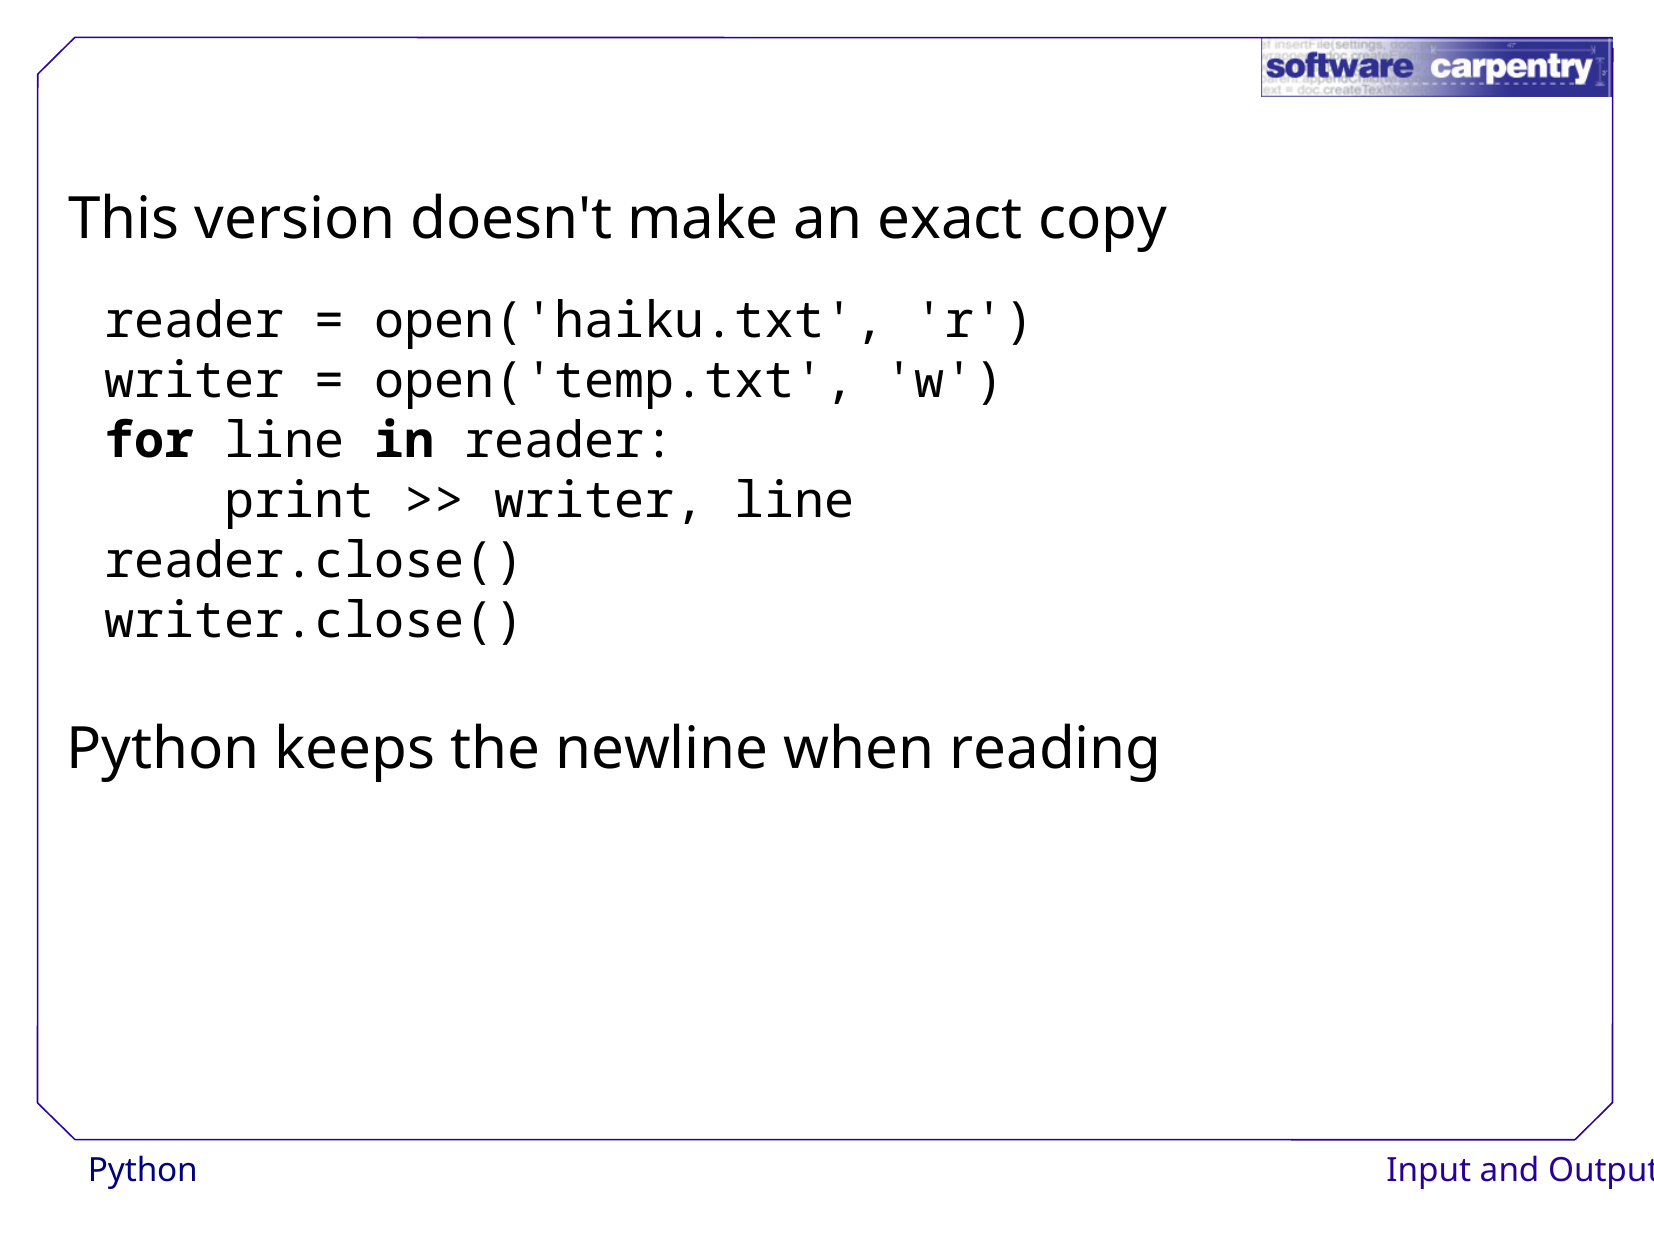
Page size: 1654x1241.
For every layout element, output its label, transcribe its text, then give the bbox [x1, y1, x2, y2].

text_box This version doesn't make an exact copy [53, 138, 1332, 259]
picture [1261, 39, 1613, 97]
text_box reader = open('haiku.txt', 'r') writer = open('temp.txt', 'w') for line in reader: print >> writer, line reader.close() writer.close() [89, 279, 1512, 668]
text_box Python keeps the newline when reading [51, 667, 1327, 788]
